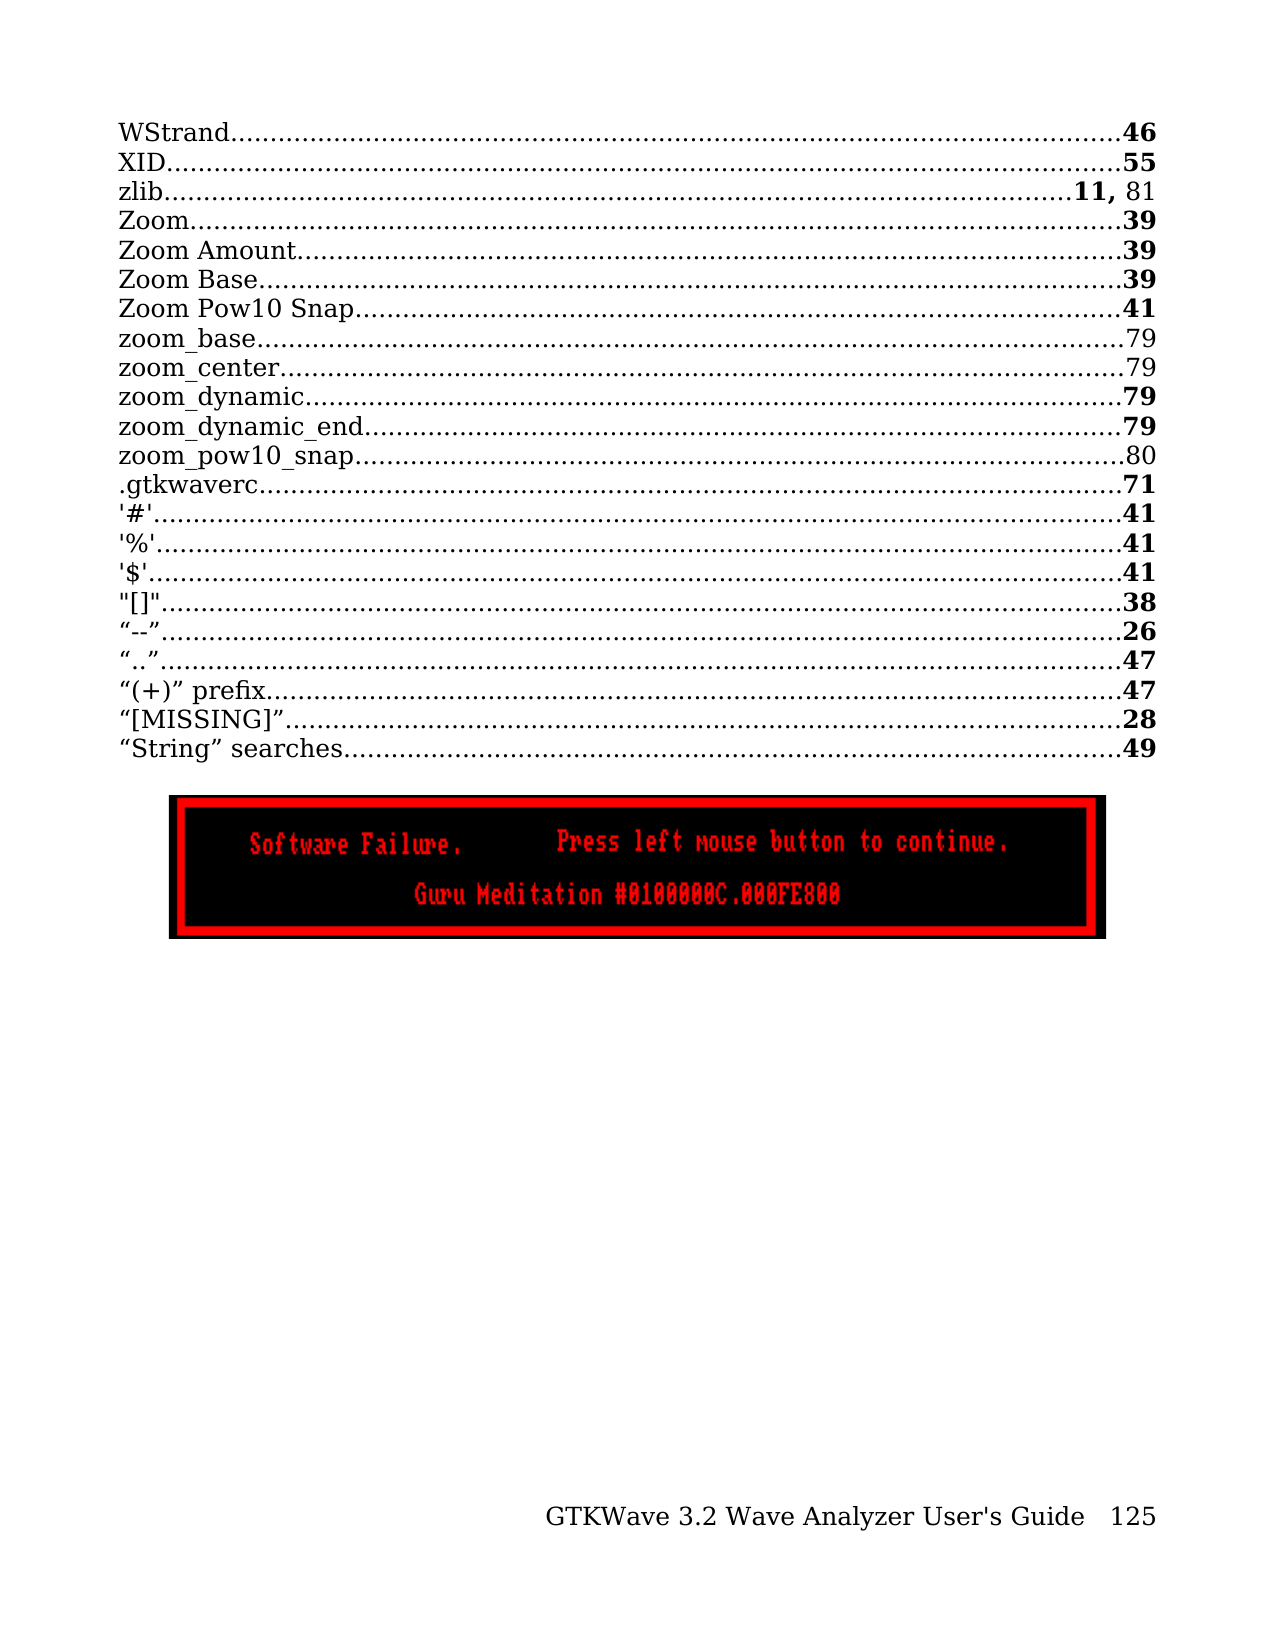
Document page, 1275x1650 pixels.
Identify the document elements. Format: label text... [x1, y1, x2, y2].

text Zoom Amount 39 [118, 236, 1157, 265]
text zoom_base 79 [118, 324, 1157, 353]
text '#' 41 [118, 499, 1157, 529]
text WStrand 46 [118, 118, 1157, 147]
text '$' 41 [118, 558, 1157, 587]
text “String” searches 49 [118, 734, 1157, 764]
text Zoom 39 [118, 206, 1157, 236]
picture [168, 795, 1107, 939]
text '%' 41 [118, 529, 1157, 558]
text zoom_pow10_snap 80 [118, 441, 1157, 470]
text "[]" 38 [118, 587, 1157, 617]
text “..” 47 [118, 646, 1157, 676]
text zoom_dynamic 79 [118, 382, 1157, 411]
text “(+)” prefix 47 [118, 676, 1157, 705]
text XID 55 [118, 147, 1157, 177]
text zlib 11, 81 [118, 177, 1157, 206]
text zoom_center 79 [118, 353, 1157, 382]
text .gtkwaverc 71 [118, 470, 1157, 499]
text “[MISSING]” 28 [118, 705, 1157, 734]
text Zoom Pow10 Snap 41 [118, 294, 1157, 324]
text zoom_dynamic_end 79 [118, 411, 1157, 441]
text “--” 26 [118, 617, 1157, 646]
text Zoom Base 39 [118, 265, 1157, 294]
